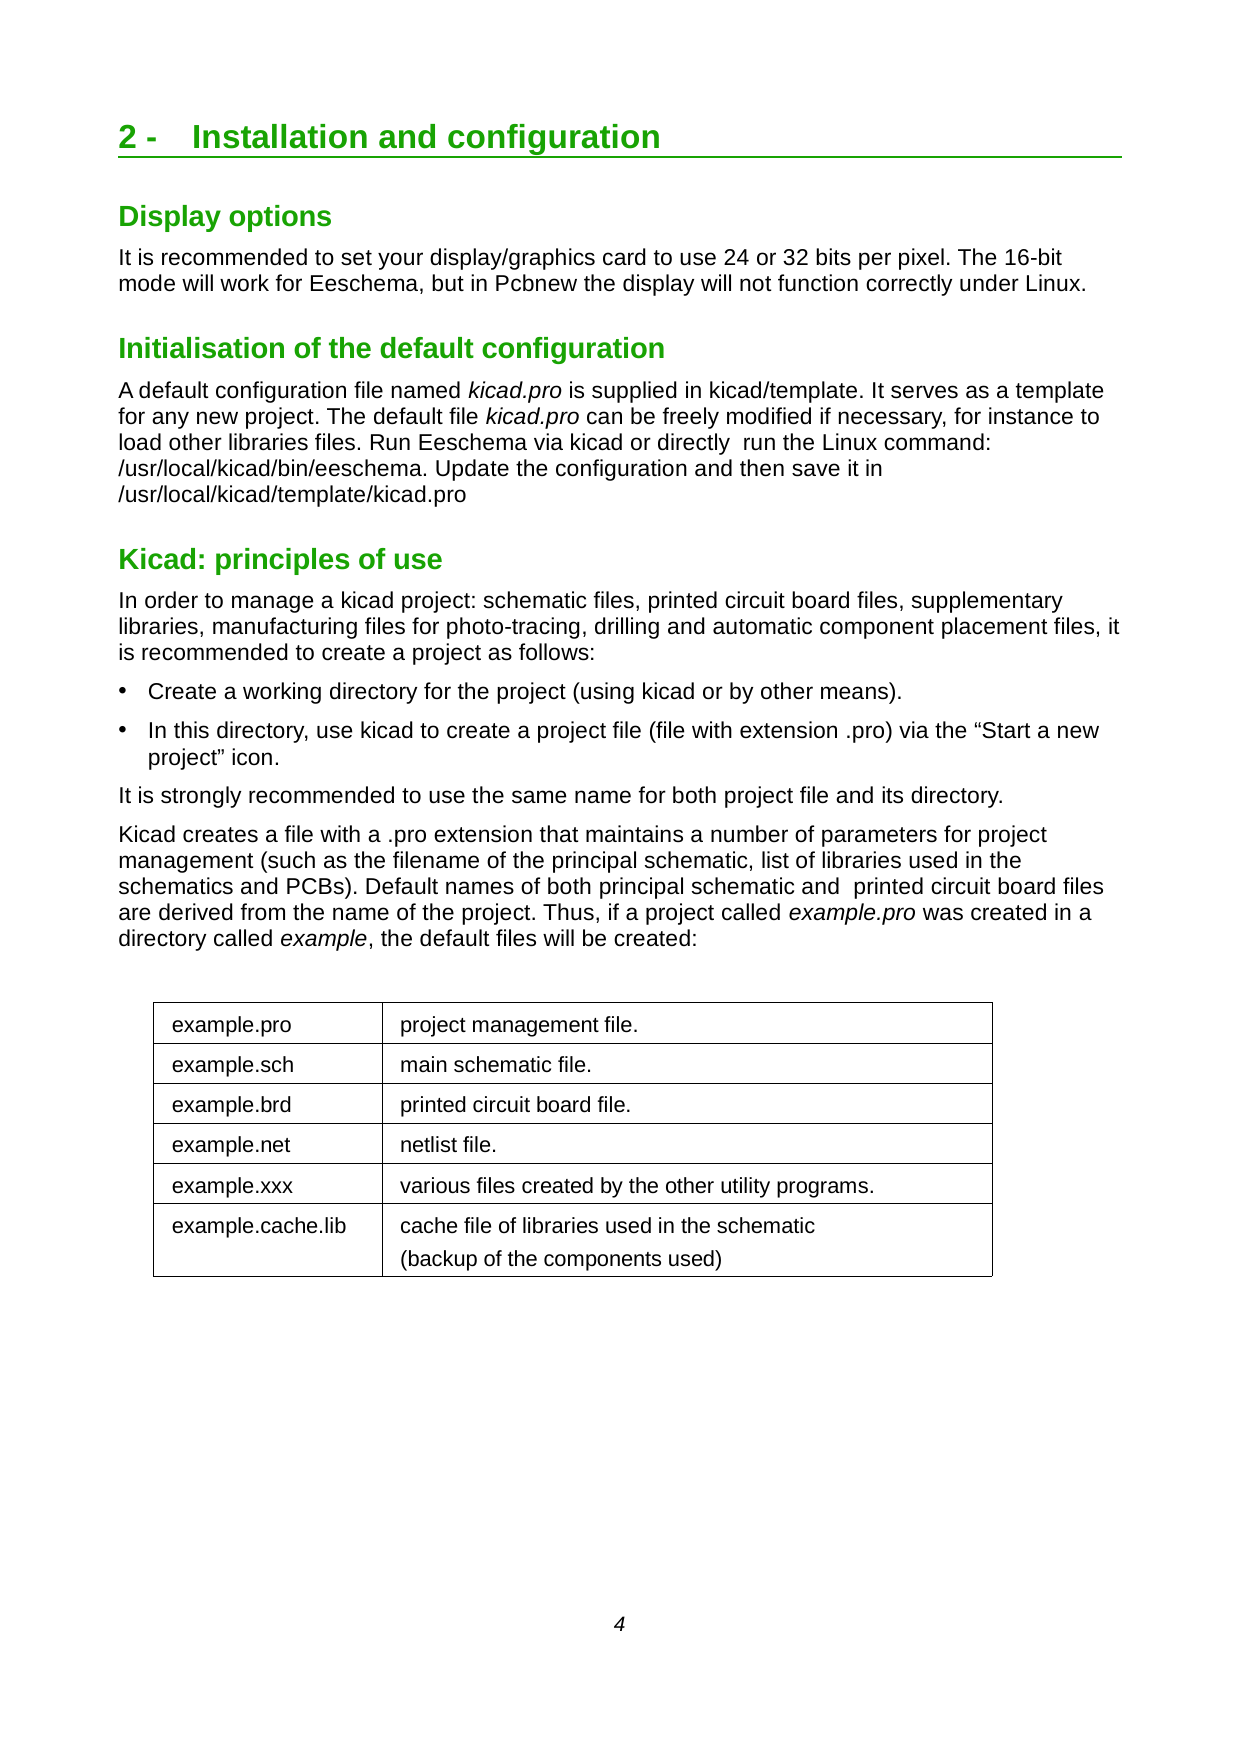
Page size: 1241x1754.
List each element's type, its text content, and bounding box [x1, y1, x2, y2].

text It is recommended to set your display/graphics card to use 24 or 32 bits per pixel. The 16-bit mode will work for Eeschema, but in Pcbnew the display will not function correctly under Linux. [118, 244, 1122, 297]
table_cell example.net [154, 1124, 382, 1163]
list In this directory, use kicad to create a project file (file with extension .pro) via the “Start a new project” icon. [118, 717, 1122, 770]
subtitle Kicad: principles of use [118, 543, 1122, 575]
table_cell example.sch [154, 1044, 382, 1083]
table_header example.pro [154, 1003, 382, 1042]
list Create a working directory for the project (using kicad or by other means). [118, 678, 1122, 705]
subtitle Installation and configuration [118, 118, 1122, 156]
table_cell main schematic file. [383, 1044, 992, 1083]
text In order to manage a kicad project: schematic files, printed circuit board files, supplementary libraries, manufacturing files for photo-tracing, drilling and automatic component placement files, it is recommended to create a project as follows: [118, 588, 1122, 666]
subtitle Initialisation of the default configuration [118, 332, 1122, 364]
table_cell printed circuit board file. [383, 1084, 992, 1123]
text Kicad creates a file with a .pro extension that maintains a number of parameters for project management (such as the filename of the principal schematic, list of libraries used in the schematics and PCBs). Default names of both principal schematic and printed circuit board files are derived from the name of the project. Thus, if a project called example.pro was created in a directory called example, the default files will be created: [118, 821, 1122, 951]
table_cell example.brd [154, 1084, 382, 1123]
table_cell example.xxx [154, 1164, 382, 1203]
table_cell various files created by the other utility programs. [383, 1164, 992, 1203]
table_cell cache file of libraries used in the schematic (backup of the components used) [383, 1204, 992, 1276]
text A default configuration file named kicad.pro is supplied in kicad/template. It serves as a template for any new project. The default file kicad.pro can be freely modified if necessary, for instance to load other libraries files. Run Eeschema via kicad or directly run the Linux command: /usr/local/kicad/bin/eeschema. Update the configuration and then save it in /usr/local/kicad/template/kicad.pro [118, 377, 1122, 507]
text It is strongly recommended to use the same name for both project file and its directory. [118, 782, 1122, 808]
subtitle Display options [118, 199, 1122, 232]
table_cell example.cache.lib [154, 1204, 382, 1276]
table_header project management file. [383, 1003, 992, 1042]
table_cell netlist file. [383, 1124, 992, 1163]
